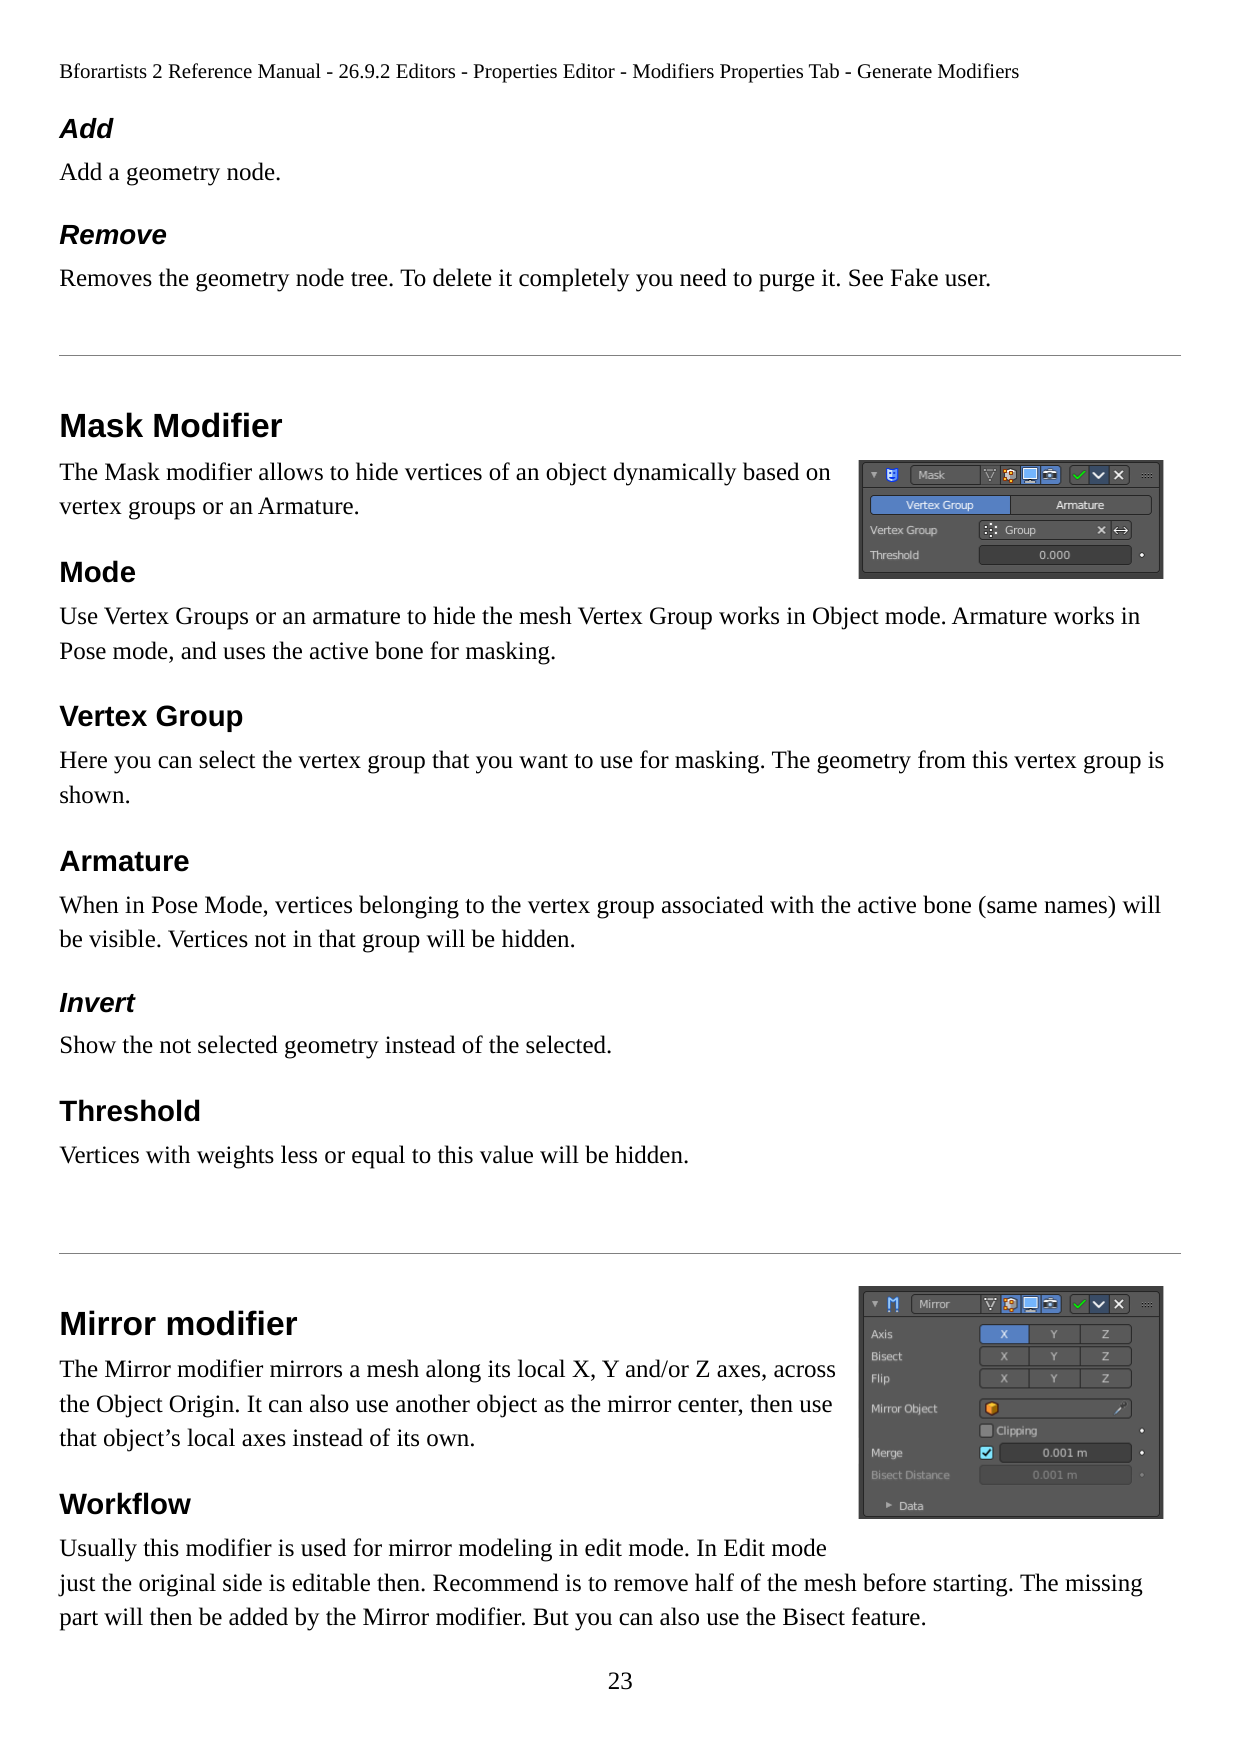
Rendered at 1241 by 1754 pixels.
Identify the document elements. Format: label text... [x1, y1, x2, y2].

subtitle Threshold [59, 1094, 1181, 1128]
subtitle Mask Modifier [59, 406, 1181, 444]
text Show the not selected geometry instead of the selected. [59, 1030, 1181, 1059]
text Vertices with weights less or equal to this value will be hidden. [59, 1140, 1181, 1169]
text The Mirror modifier mirrors a mesh along its local X, Y and/or Z axes, across the Object Origin. It can also use another object as the mirror center, then use that object’s local axes instead of its own. [59, 1354, 858, 1452]
subtitle Mode [59, 555, 1181, 589]
subtitle Workflow [59, 1487, 1181, 1521]
text Here you can select the vertex group that you want to use for masking. The geometry from this vertex group is shown. [59, 746, 1181, 809]
text Usually this modifier is used for mirror modeling in edit mode. In Edit mode just the original side is editable then. Recommend is to remove half of the mesh before starting. The missing part will then be added by the Mirror modifier. But you can also use the Bisect feature. [59, 1533, 1181, 1631]
subtitle Invert [59, 986, 1181, 1018]
subtitle Armature [59, 844, 1181, 877]
subtitle [1164, 1303, 1181, 1342]
subtitle Mirror modifier [59, 1303, 858, 1342]
picture [858, 460, 1164, 579]
text When in Pose Mode, vertices belonging to the vertex group associated with the active bone (same names) will be visible. Vertices not in that group will be hidden. [59, 890, 1181, 953]
subtitle Remove [59, 218, 1181, 250]
text The Mask modifier allows to hide vertices of an object dynamically based on vertex groups or an Armature. [59, 457, 1181, 520]
text Use Vertex Groups or an armature to hide the mesh Vertex Group works in Object mode. Armature works in Pose mode, and uses the active bone for masking. [59, 601, 1181, 664]
picture [858, 1286, 1164, 1519]
subtitle Add [59, 113, 1181, 144]
text Add a geometry node. [59, 157, 1181, 186]
text Removes the geometry node tree. To delete it completely you need to purge it. See Fake user. [59, 263, 1181, 292]
subtitle Vertex Group [59, 699, 1181, 733]
